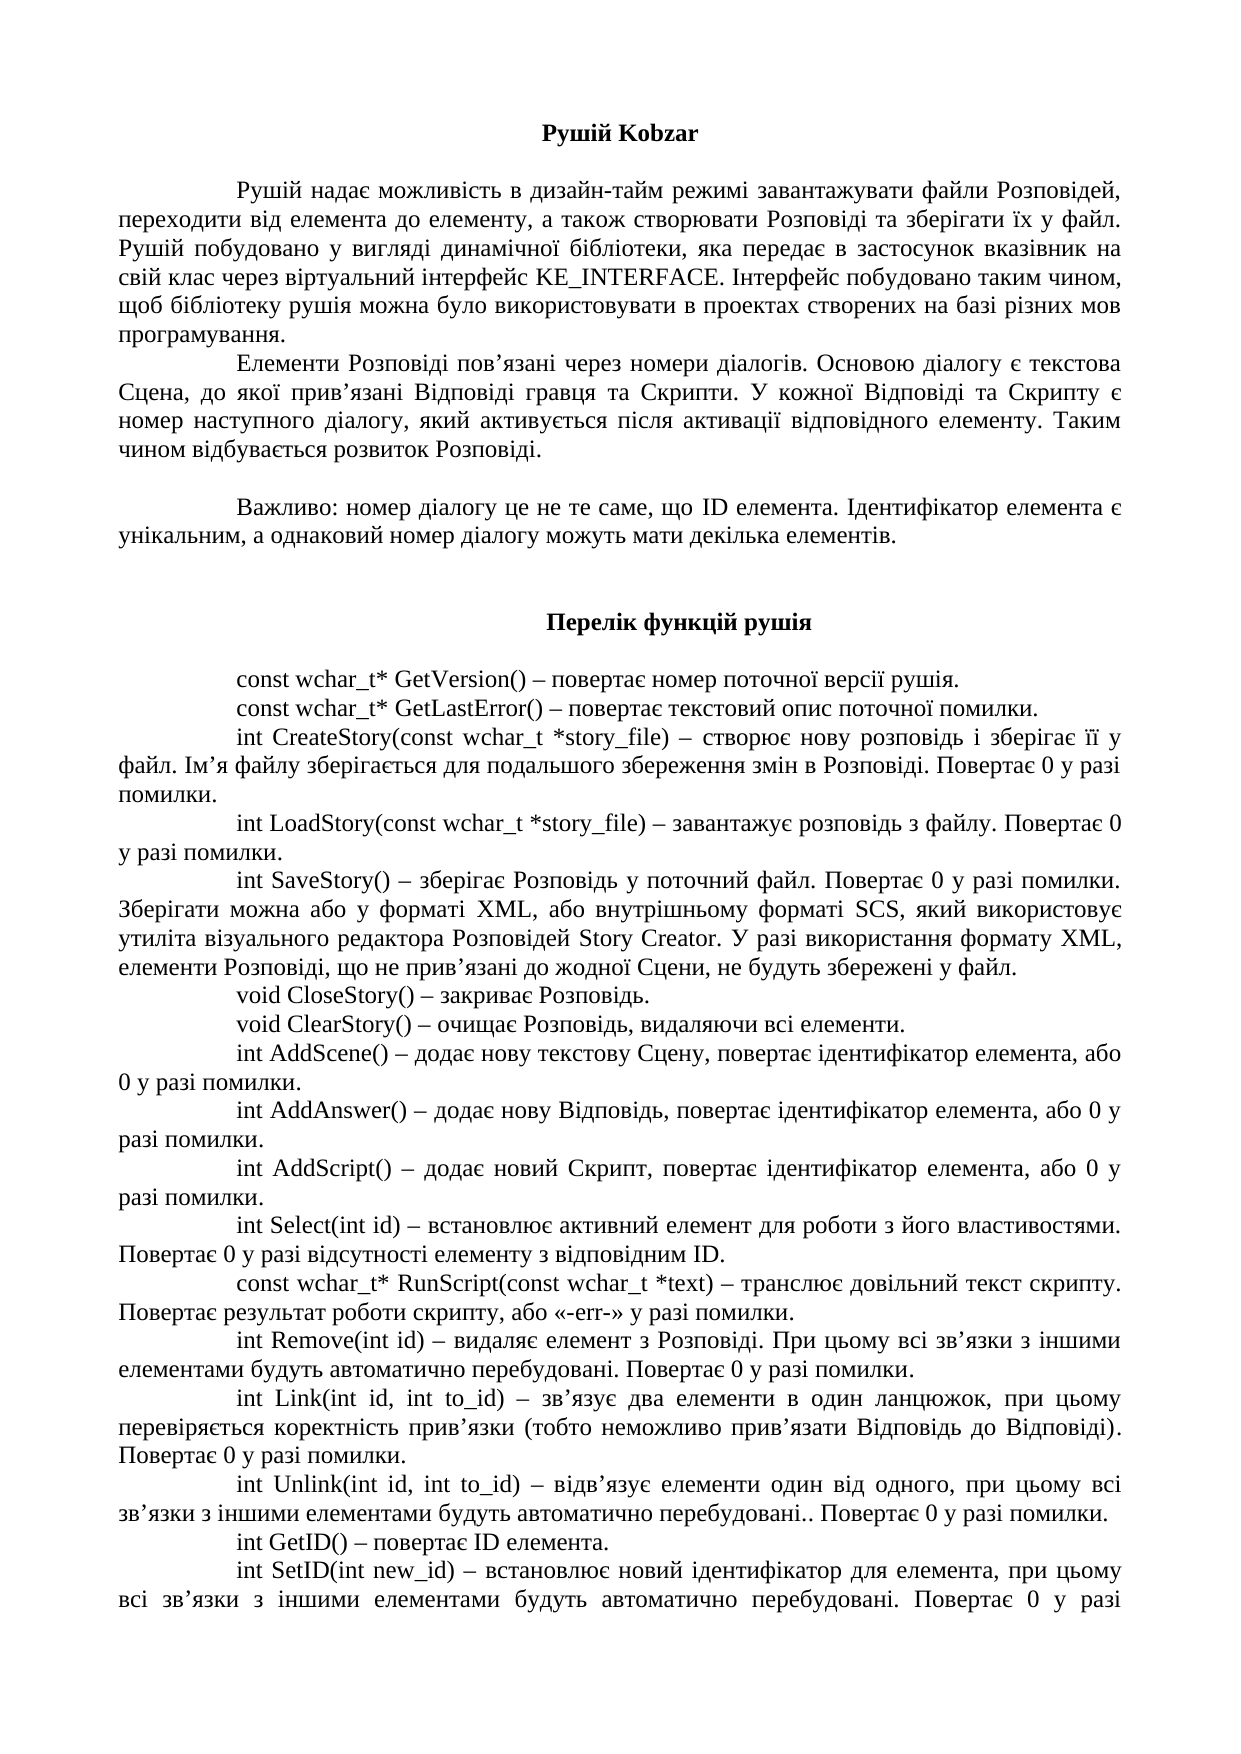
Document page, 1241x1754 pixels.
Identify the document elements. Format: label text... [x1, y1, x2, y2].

text Рушій надає можливість в дизайн-тайм режимі завантажувати файли Розповідей, переходити від елемента до елементу, а також створювати Розповіді та зберігати їх у файл. Рушій побудовано у вигляді динамічної бібліотеки, яка передає в застосунок вказівник на свій клас через віртуальний інтерфейс KE_INTERFACE. Інтерфейс побудовано таким чином, щоб бібліотеку рушія можна було використовувати в проектах створених на базі різних мов програмування. [118, 176, 1122, 348]
text int Remove(int id) – видаляє елемент з Розповіді. При цьому всі зв’язки з іншими елементами будуть автоматично перебудовані. Повертає 0 у разі помилки. [118, 1326, 1122, 1383]
text void CloseStory() – закриває Розповідь. [118, 981, 1122, 1009]
text Важливо: номер діалогу це не те саме, що ID елемента. Ідентифікатор елемента є унікальним, а однаковий номер діалогу можуть мати декілька елементів. [118, 492, 1122, 549]
text int Select(int id) – встановлює активний елемент для роботи з його властивостями. Повертає 0 у разі відсутності елементу з відповідним ID. [118, 1211, 1122, 1268]
text const wchar_t* GetVersion() – повертає номер поточної версії рушія. [118, 664, 1122, 693]
text int CreateStory(const wchar_t *story_file) – створює нову розповідь і зберігає її у файл. Ім’я файлу зберігається для подальшого збереження змін в Розповіді. Повертає 0 у разі помилки. [118, 722, 1122, 808]
text void ClearStory() – очищає Розповідь, видаляючи всі елементи. [118, 1009, 1122, 1038]
text int SetID(int new_id) – встановлює новий ідентифікатор для елемента, при цьому всі зв’язки з іншими елементами будуть автоматично перебудовані. Повертає 0 у разі [118, 1556, 1122, 1613]
text Елементи Розповіді пов’язані через номери діалогів. Основою діалогу є текстова Сцена, до якої прив’язані Відповіді гравця та Скрипти. У кожної Відповіді та Скрипту є номер наступного діалогу, який активується після активації відповідного елементу. Таким чином відбувається розвиток Розповіді. [118, 348, 1122, 463]
text const wchar_t* RunScript(const wchar_t *text) – транслює довільний текст скрипту. Повертає результат роботи скрипту, або «-err-» у разі помилки. [118, 1268, 1122, 1326]
text int GetID() – повертає ID елемента. [118, 1527, 1122, 1556]
text int SaveStory() – зберігає Розповідь у поточний файл. Повертає 0 у разі помилки. Зберігати можна або у форматі XML, або внутрішньому форматі SCS, який використовує утиліта візуального редактора Розповідей Story Creator. У разі використання формату XML, елементи Розповіді, що не прив’язані до жодної Сцени, не будуть збережені у файл. [118, 866, 1122, 981]
text Рушій Kobzar [118, 118, 1122, 147]
text int AddScene() – додає нову текстову Сцену, повертає ідентифікатор елемента, або 0 у разі помилки. [118, 1038, 1122, 1096]
text int AddScript() – додає новий Скрипт, повертає ідентифікатор елемента, або 0 у разі помилки. [118, 1153, 1122, 1211]
text int LoadStory(const wchar_t *story_file) – завантажує розповідь з файлу. Повертає 0 у разі помилки. [118, 808, 1122, 866]
text int AddAnswer() – додає нову Відповідь, повертає ідентифікатор елемента, або 0 у разі помилки. [118, 1096, 1122, 1153]
text Перелік функцій рушія [118, 607, 1122, 636]
text int Link(int id, int to_id) – зв’язує два елементи в один ланцюжок, при цьому перевіряється коректність прив’язки (тобто неможливо прив’язати Відповідь до Відповіді). Повертає 0 у разі помилки. [118, 1383, 1122, 1469]
text int Unlink(int id, int to_id) – відв’язує елементи один від одного, при цьому всі зв’язки з іншими елементами будуть автоматично перебудовані.. Повертає 0 у разі помилки. [118, 1469, 1122, 1527]
text const wchar_t* GetLastError() – повертає текстовий опис поточної помилки. [118, 693, 1122, 722]
